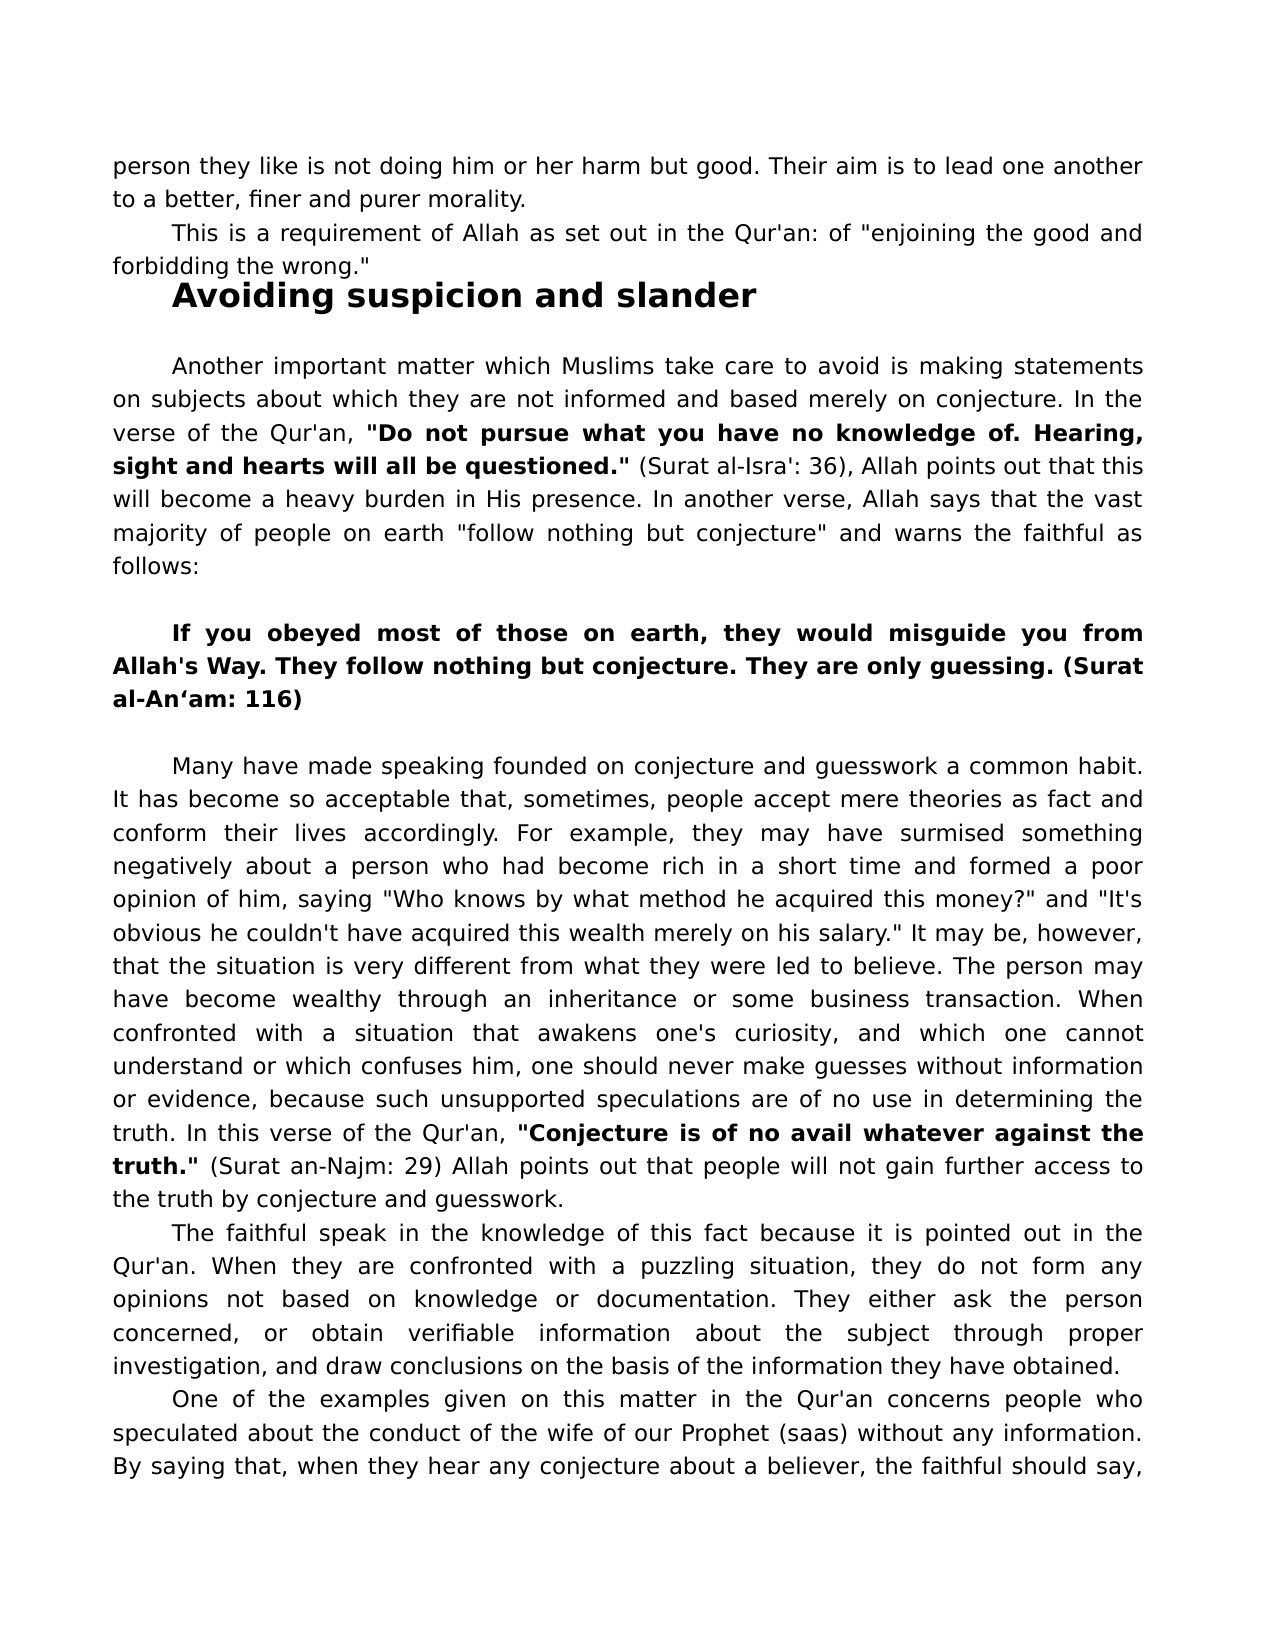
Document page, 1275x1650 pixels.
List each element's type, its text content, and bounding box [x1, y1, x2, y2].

text This is a requirement of Allah as set out in the Qur'an: of "enjoining the good and forbidding the wrong." [112, 214, 1145, 281]
text Another important matter which Muslims take care to avoid is making statements on subjects about which they are not informed and based merely on conjecture. In the verse of the Qur'an, "Do not pursue what you have no knowledge of. Hearing, sight and hearts will all be questioned." (Surat al-Isra': 36), Allah points out that this will become a heavy burden in His presence. In another verse, Allah says that the vast majority of people on earth "follow nothing but conjecture" and warns the faithful as follows: [112, 348, 1145, 581]
text person they like is not doing him or her harm but good. Their aim is to lead one another to a better, finer and purer morality. [112, 148, 1145, 214]
text One of the examples given on this matter in the Qur'an concerns people who speculated about the conduct of the wife of our Prophet (saas) without any information. By saying that, when they hear any conjecture about a believer, the faithful should say, [112, 1381, 1145, 1481]
text If you obeyed most of those on earth, they would misguide you from Allah's Way. They follow nothing but conjecture. They are only guessing. (Surat al-An‘am: 116) [112, 614, 1145, 714]
text Avoiding suspicion and slander [112, 281, 1145, 314]
text Many have made speaking founded on conjecture and guesswork a common habit. It has become so acceptable that, sometimes, people accept mere theories as fact and conform their lives accordingly. For example, they may have surmised something negatively about a person who had become rich in a short time and formed a poor opinion of him, saying "Who knows by what method he acquired this money?" and "It's obvious he couldn't have acquired this wealth merely on his salary." It may be, however, that the situation is very different from what they were led to believe. The person may have become wealthy through an inheritance or some business transaction. When confronted with a situation that awakens one's curiosity, and which one cannot understand or which confuses him, one should never make guesses without information or evidence, because such unsupported speculations are of no use in determining the truth. In this verse of the Qur'an, "Conjecture is of no avail whatever against the truth." (Surat an-Najm: 29) Allah points out that people will not gain further access to the truth by conjecture and guesswork. [112, 748, 1145, 1214]
text The faithful speak in the knowledge of this fact because it is pointed out in the Qur'an. When they are confronted with a puzzling situation, they do not form any opinions not based on knowledge or documentation. They either ask the person concerned, or obtain verifiable information about the subject through proper investigation, and draw conclusions on the basis of the information they have obtained. [112, 1214, 1145, 1381]
